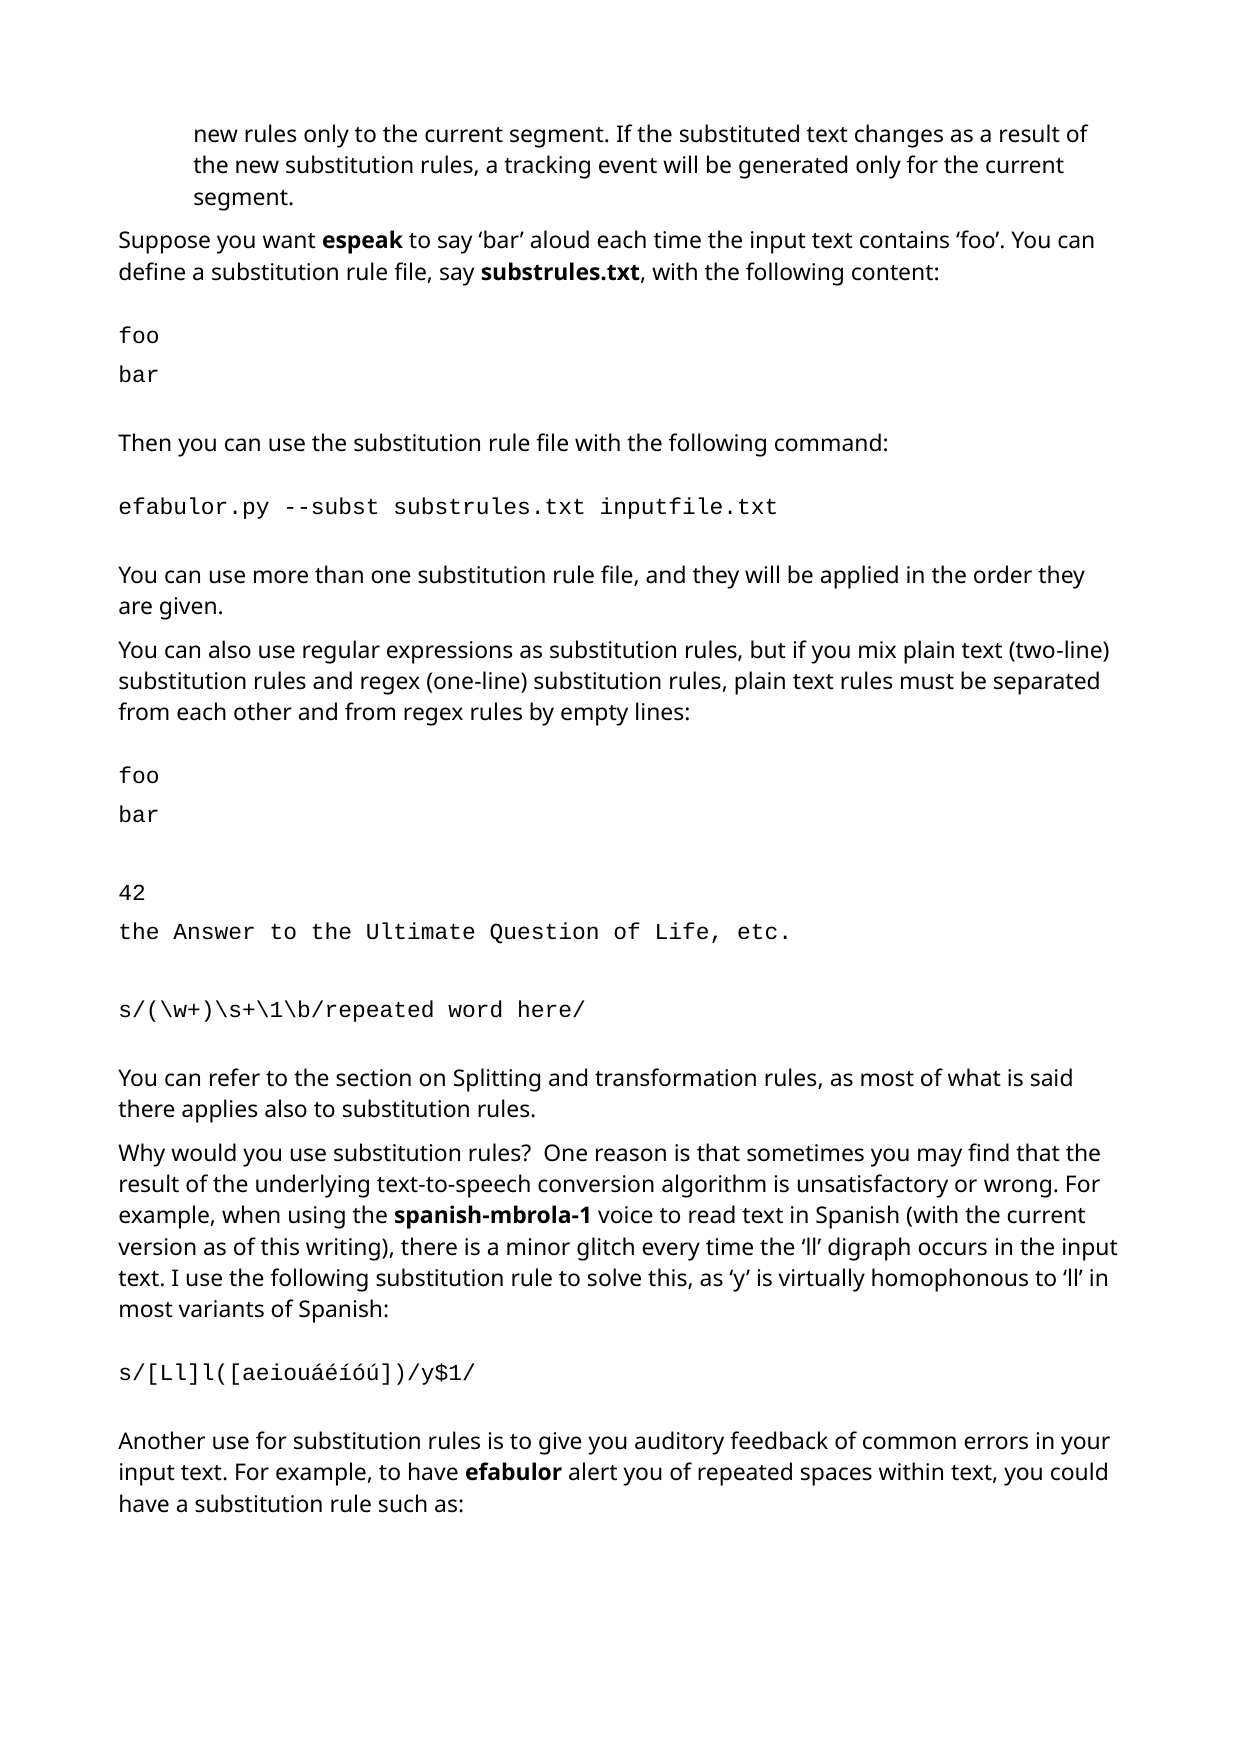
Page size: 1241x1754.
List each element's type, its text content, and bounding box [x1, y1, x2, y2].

list new rules only to the current segment. If the substituted text changes as a result of the new substitution rules, a tracking event will be generated only for the current segment. [156, 118, 1122, 212]
text efabulor.py ‑‑subst substrules.txt inputfile.txt [118, 495, 1122, 521]
text Suppose you want espeak to say ‘bar’ aloud each time the input text contains ‘foo’. You can define a substitution rule file, say substrules.txt, with the following content: [118, 224, 1122, 287]
text You can refer to the section on Splitting and transformation rules, as most of what is said there applies also to substitution rules. [118, 1062, 1122, 1124]
text s/(\w+)\s+\1\b/repeated word here/ [118, 998, 1122, 1024]
text You can also use regular expressions as substitution rules, but if you mix plain text (two‑line) substitution rules and regex (one‑line) substitution rules, plain text rules must be separated from each other and from regex rules by empty lines: [118, 634, 1122, 728]
text the Answer to the Ultimate Question of Life, etc. [118, 920, 1122, 946]
text bar [118, 804, 1122, 830]
text Another use for substitution rules is to give you auditory feedback of common errors in your input text. For example, to have efabulor alert you of repeated spaces within text, you could have a substitution rule such as: [118, 1425, 1122, 1519]
text Why would you use substitution rules? One reason is that sometimes you may find that the result of the underlying text‑to‑speech conversion algorithm is unsatisfactory or wrong. For example, when using the spanish‑mbrola‑1 voice to read text in Spanish (with the current version as of this writing), there is a minor glitch every time the ‘ll’ digraph occurs in the input text. I use the following substitution rule to solve this, as ‘y’ is virtually homophonous to ‘ll’ in most variants of Spanish: [118, 1137, 1122, 1324]
text You can use more than one substitution rule file, and they will be applied in the order they are given. [118, 559, 1122, 621]
text s/[Ll]l([aeiouáéíóú])/y$1/ [118, 1361, 1122, 1387]
text Then you can use the substitution rule file with the following command: [118, 427, 1122, 458]
text foo [118, 324, 1122, 350]
text bar [118, 363, 1122, 389]
text 42 [118, 881, 1122, 907]
text foo [118, 765, 1122, 791]
